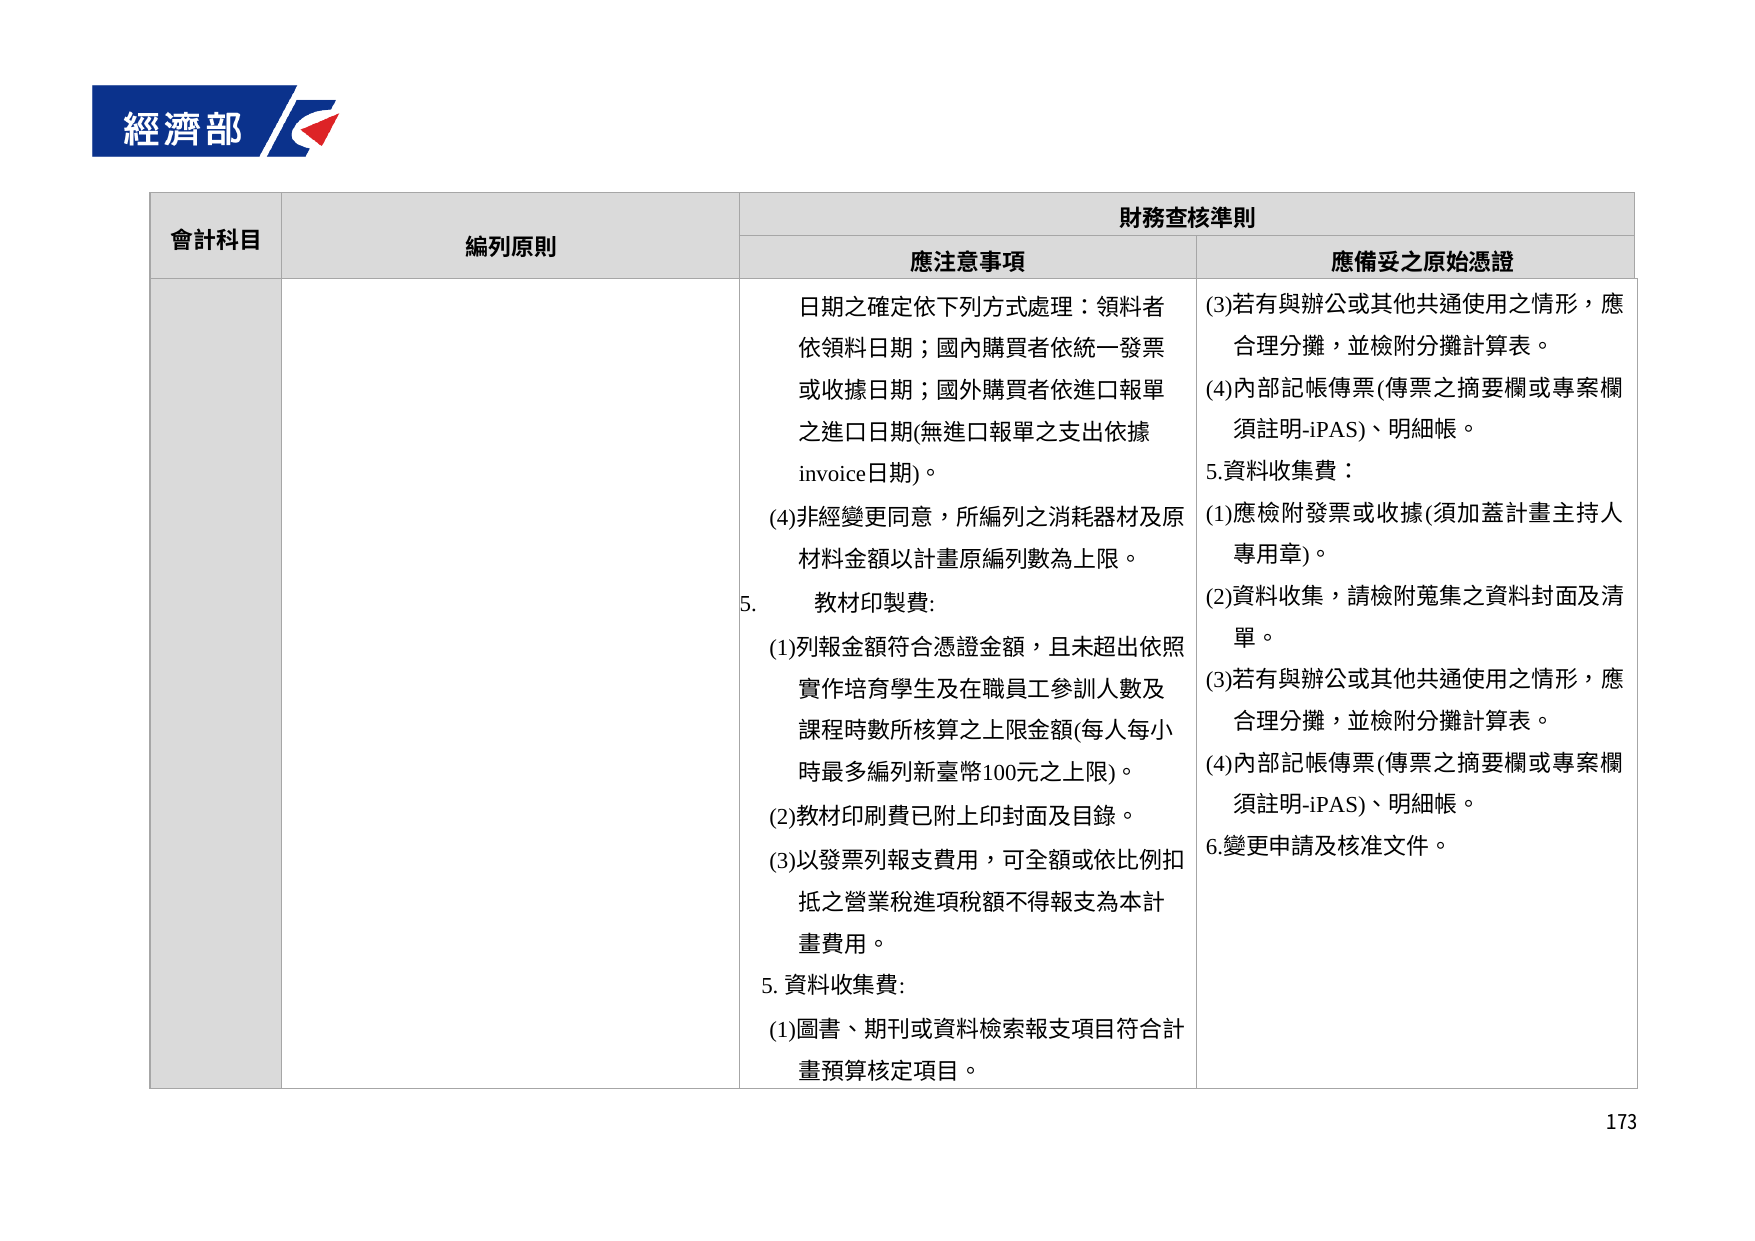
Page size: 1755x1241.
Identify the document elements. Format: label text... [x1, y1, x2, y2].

table_cell 應注意事項 [740, 236, 1196, 278]
table_header 編列原則 [282, 193, 739, 278]
table_cell [282, 279, 739, 1088]
table_cell 日期之確定依下列方式處理：領料者依領料日期；國內購買者依統一發票或收據日期；國外購買者依進口報單之進口日期(無進口報單之支出依據invoice日期)。 (4)非經變更同意，所編列之消耗器材及原材料金額以計畫原編列數為上限。 教材印製費: (1)列報金額符合憑證金額，且未超出依照實作培育學生及在職員工參訓人數及課程時數所核算之上限金額(每人每小時最多編列新臺幣100元之上限)。 (2)教材印刷費已附上印封面及目錄。 (3)以發票列報支費用，可全額或依比例扣抵之營業稅進項稅額不得報支為本計畫費用。 5. 資料收集費: (1)圖書、期刊或資料檢索報支項目符合計畫預算核定項目。 [740, 279, 1196, 1088]
table_cell (3)若有與辦公或其他共通使用之情形，應合理分攤，並檢附分攤計算表。 (4)內部記帳傳票(傳票之摘要欄或專案欄須註明-iPAS)、明細帳。 5.資料收集費： (1)應檢附發票或收據(須加蓋計畫主持人專用章)。 (2)資料收集，請檢附蒐集之資料封面及清單。 (3)若有與辦公或其他共通使用之情形，應合理分攤，並檢附分攤計算表。 (4)內部記帳傳票(傳票之摘要欄或專案欄須註明-iPAS)、明細帳。 6.變更申請及核准文件。 [1197, 279, 1637, 1088]
table_header 會計科目 [151, 193, 281, 278]
table_header 財務查核準則 [740, 193, 1634, 235]
table_cell 應備妥之原始憑證 [1197, 236, 1634, 278]
table_cell [151, 279, 281, 1088]
